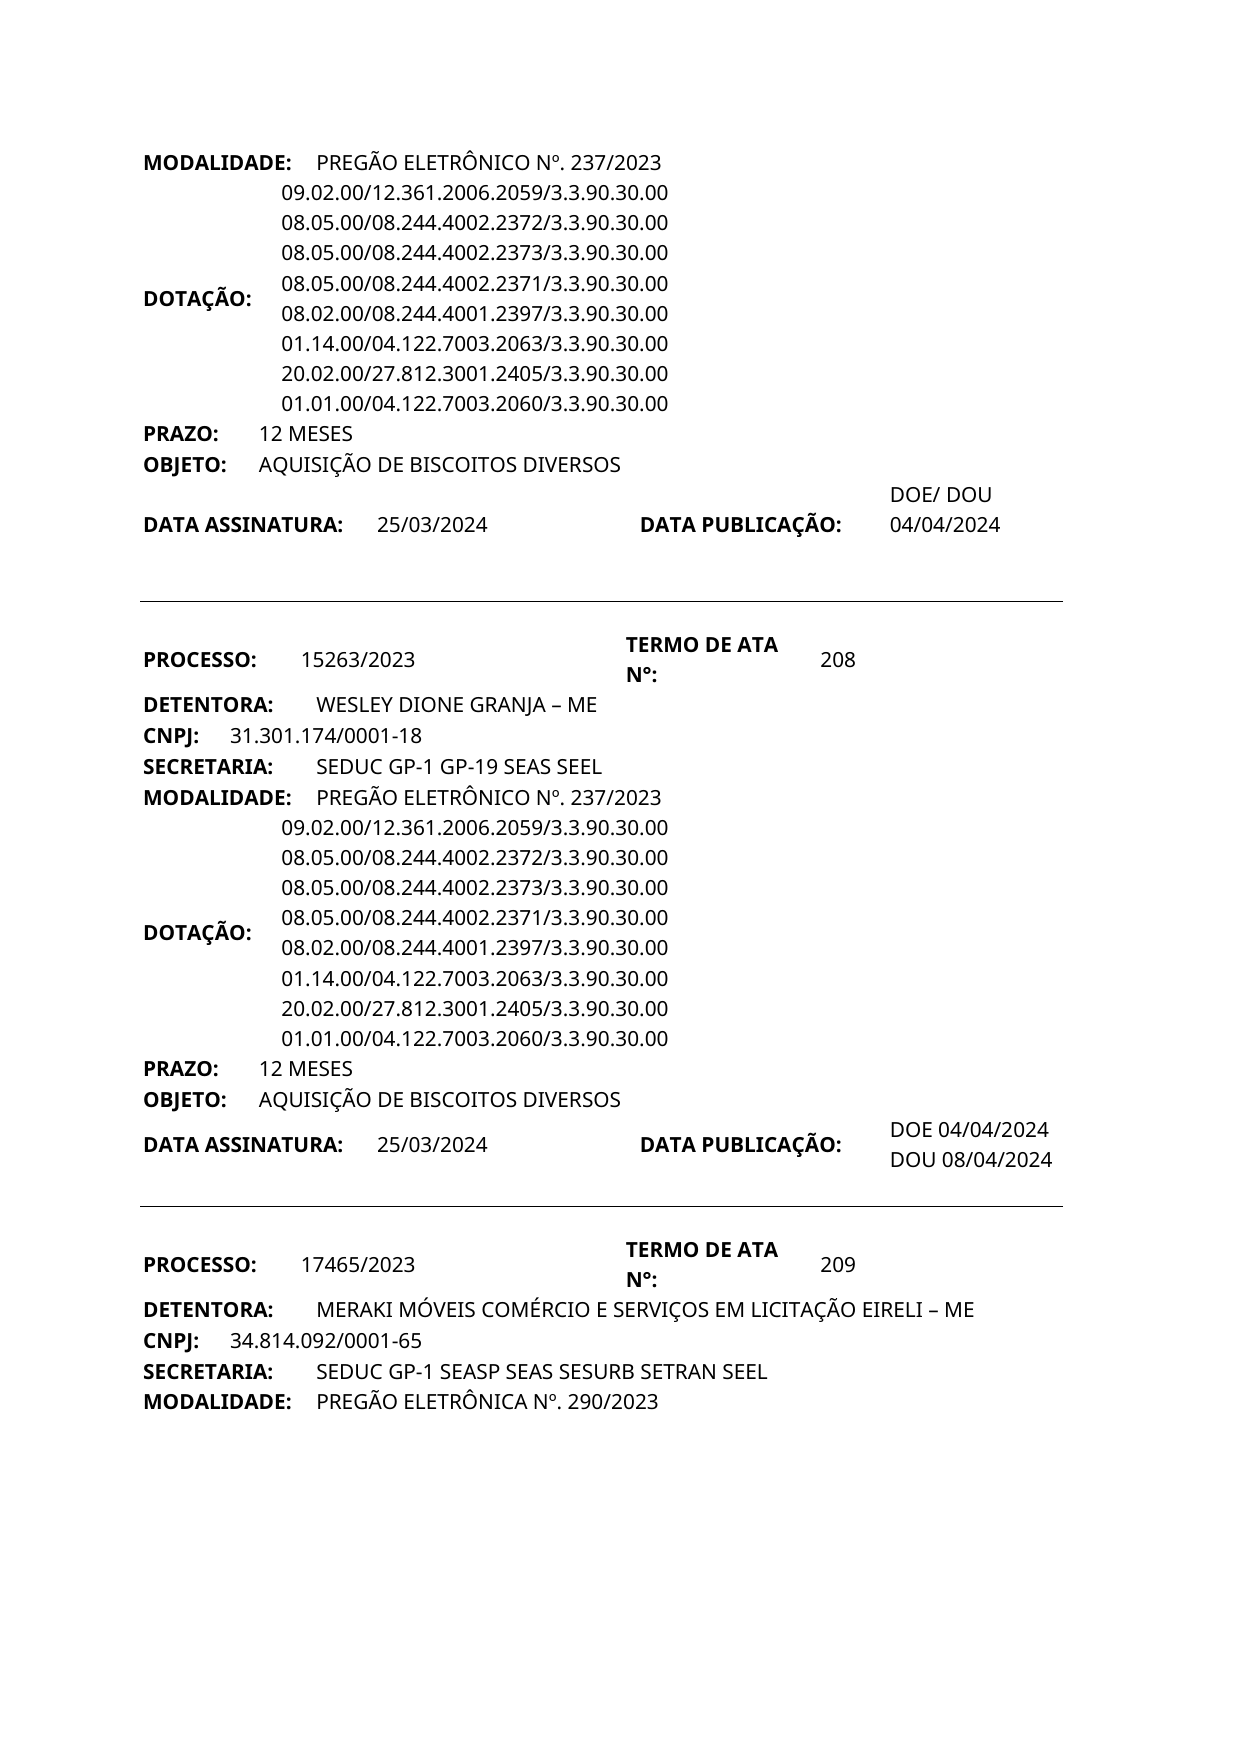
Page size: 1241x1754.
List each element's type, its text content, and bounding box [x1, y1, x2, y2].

table_cell seduc gp-1 gp-19 seas seel [309, 752, 1104, 782]
table_cell 34.814.092/0001-65 [223, 1326, 1104, 1356]
table_cell 25/03/2024 [370, 480, 632, 570]
table_header TERMO DE ATA N°: [618, 630, 813, 690]
table_cell 09.02.00/12.361.2006.2059/3.3.90.30.00 08.05.00/08.244.4002.2372/3.3.90.30.00 08.05.00/08.244.4002.2373/3.3.90.30.00 08.05.00/08.244.4002.2371/3.3.90.30.00 08.02.00/08.244.4001.2397/3.3.90.30.00 01.14.00/04.122.7003.2063/3.3.90.30.00 20.02.00/27.812.3001.2405/3.3.90.30.00 01.01.00/04.122.7003.2060/3.3.90.30.00 [274, 178, 1104, 419]
table_cell DATA ASSINATURA: [136, 480, 369, 570]
table_header 208 [813, 630, 1104, 690]
table_cell DOTAÇÃO: [136, 178, 274, 419]
table_cell PRAZO: [136, 1054, 251, 1084]
table_header PROCESSO: [136, 630, 293, 690]
table_cell DATA PUBLICAÇÃO: [632, 480, 882, 570]
table_header 17465/2023 [293, 1235, 618, 1295]
table_cell DATA ASSINATURA: [136, 1115, 369, 1175]
table_cell PREGÃO ELETRÔNICO Nº. 237/2023 [309, 148, 1104, 178]
table_cell CNPJ: [136, 1326, 222, 1356]
table_cell MODALIDADE: [136, 1387, 309, 1418]
table_cell AQUISIÇÃO DE BISCOITOS DIVERSOS [251, 450, 1104, 480]
table_cell DETENTORA: [136, 1295, 309, 1326]
table_cell DATA PUBLICAÇÃO: [632, 1115, 882, 1175]
table_header PROCESSO: [136, 1235, 293, 1295]
table_cell DETENTORA: [136, 690, 309, 721]
table_header 209 [813, 1235, 1104, 1295]
table_cell DOTAÇÃO: [136, 813, 274, 1054]
table_cell 31.301.174/0001-18 [223, 721, 1104, 752]
table_header 15263/2023 [293, 630, 618, 690]
table_cell WESLEY DIONE GRANJA – ME [309, 690, 1104, 721]
table_cell MODALIDADE: [136, 783, 309, 813]
table_cell 12 MESES [251, 419, 1104, 449]
table_cell CNPJ: [136, 721, 222, 752]
table_cell 09.02.00/12.361.2006.2059/3.3.90.30.00 08.05.00/08.244.4002.2372/3.3.90.30.00 08.05.00/08.244.4002.2373/3.3.90.30.00 08.05.00/08.244.4002.2371/3.3.90.30.00 08.02.00/08.244.4001.2397/3.3.90.30.00 01.14.00/04.122.7003.2063/3.3.90.30.00 20.02.00/27.812.3001.2405/3.3.90.30.00 01.01.00/04.122.7003.2060/3.3.90.30.00 [274, 813, 1104, 1054]
table_cell PREGÃO ELETRÔNICO Nº. 237/2023 [309, 783, 1104, 813]
table_cell 12 MESES [251, 1054, 1104, 1084]
table_cell PRAZO: [136, 419, 251, 449]
table_cell 25/03/2024 [370, 1115, 632, 1175]
table_cell SECRETARIA: [136, 752, 309, 782]
table_header TERMO DE ATA N°: [618, 1235, 813, 1295]
table_cell MERAKI MÓVEIS COMÉRCIO E SERVIÇOS EM LICITAÇÃO EIRELI – ME [309, 1295, 1104, 1326]
table_cell SECRETARIA: [136, 1356, 309, 1387]
table_cell PREGÃO ELETRÔNICA Nº. 290/2023 [309, 1387, 1104, 1418]
table_cell AQUISIÇÃO DE BISCOITOS DIVERSOS [251, 1084, 1104, 1115]
table_cell SEDUC GP-1 SEASP SEAS SESURB SETRAN SEEL [309, 1356, 1104, 1387]
table_cell doe/ dou 04/04/2024 [882, 480, 1104, 570]
table_cell OBJETO: [136, 450, 251, 480]
table_cell doe 04/04/2024 dou 08/04/2024 [882, 1115, 1104, 1175]
table_cell OBJETO: [136, 1084, 251, 1115]
table_cell MODALIDADE: [136, 148, 309, 178]
